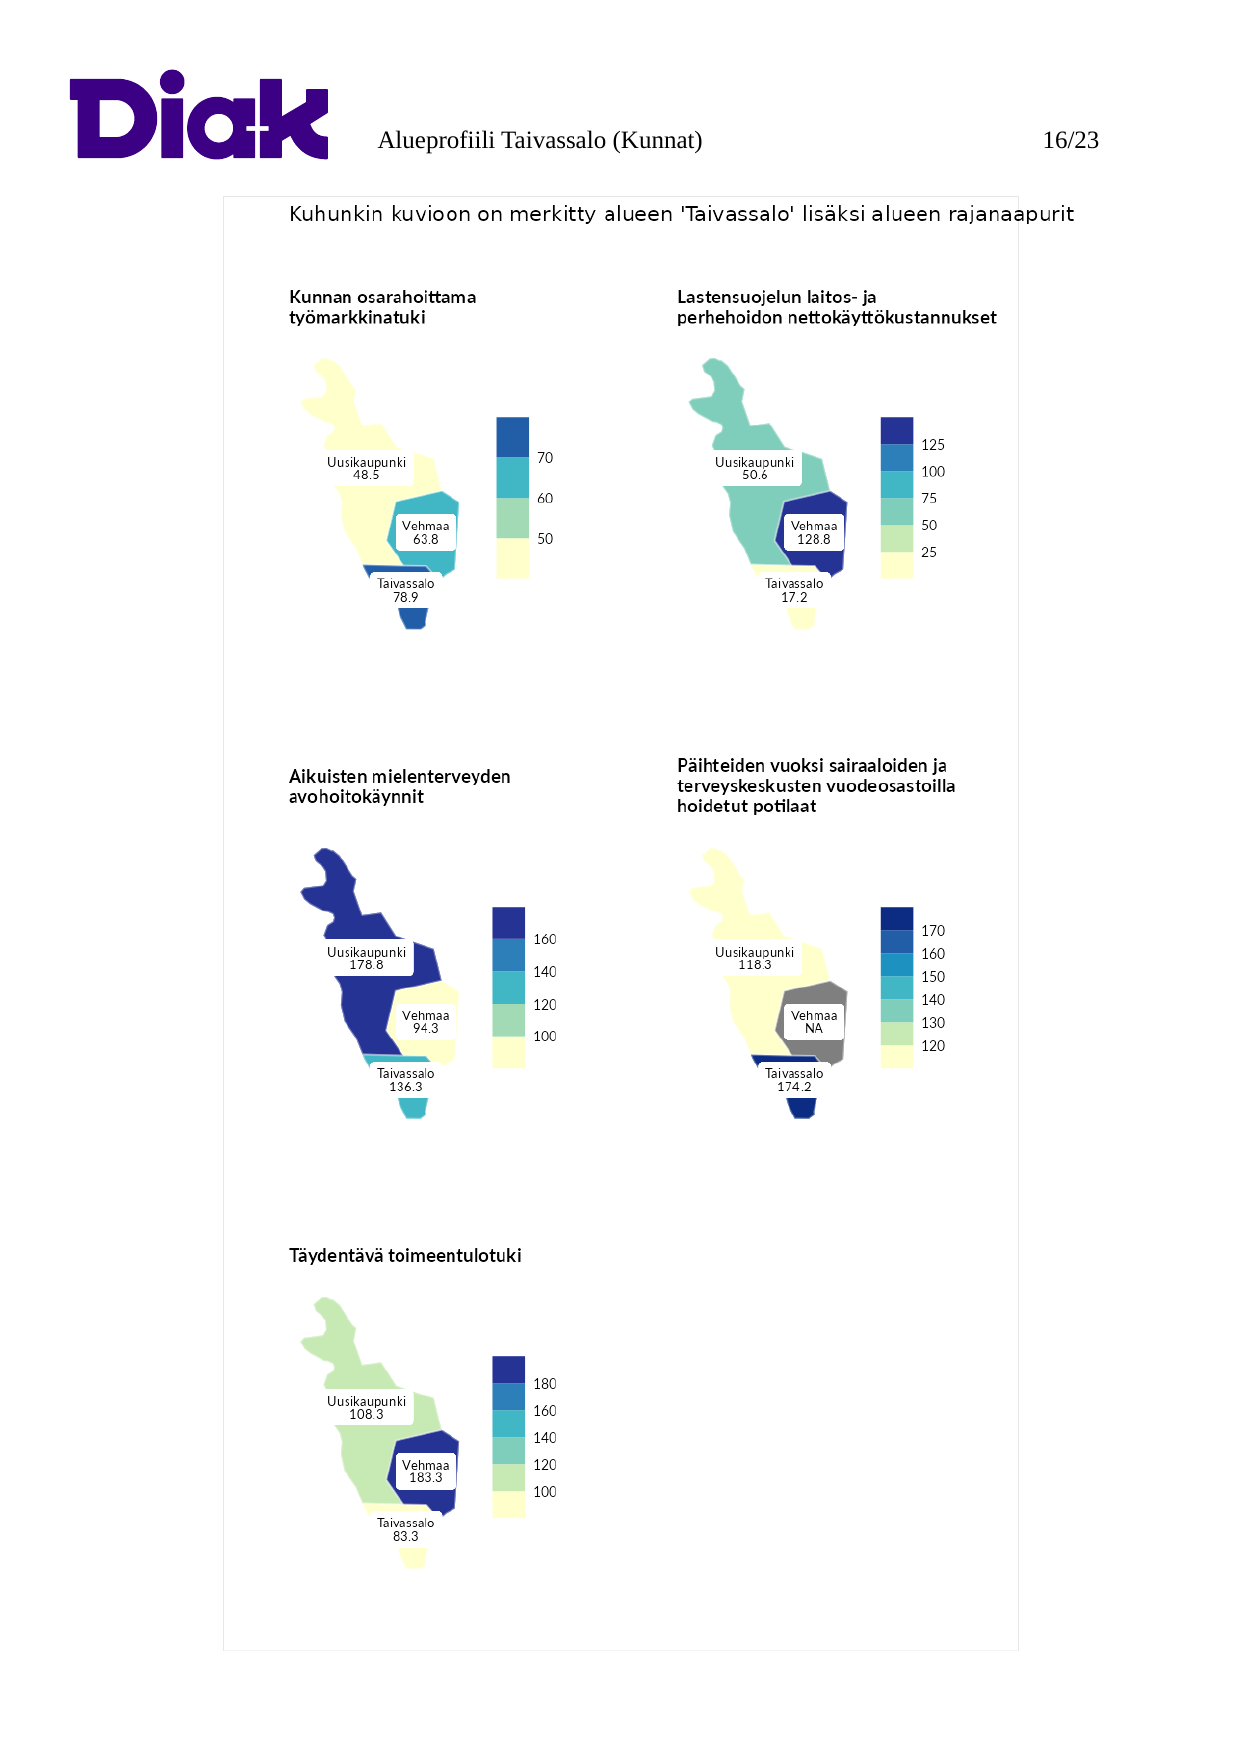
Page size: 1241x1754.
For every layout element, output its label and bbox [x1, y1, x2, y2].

picture [61, 196, 1179, 1651]
